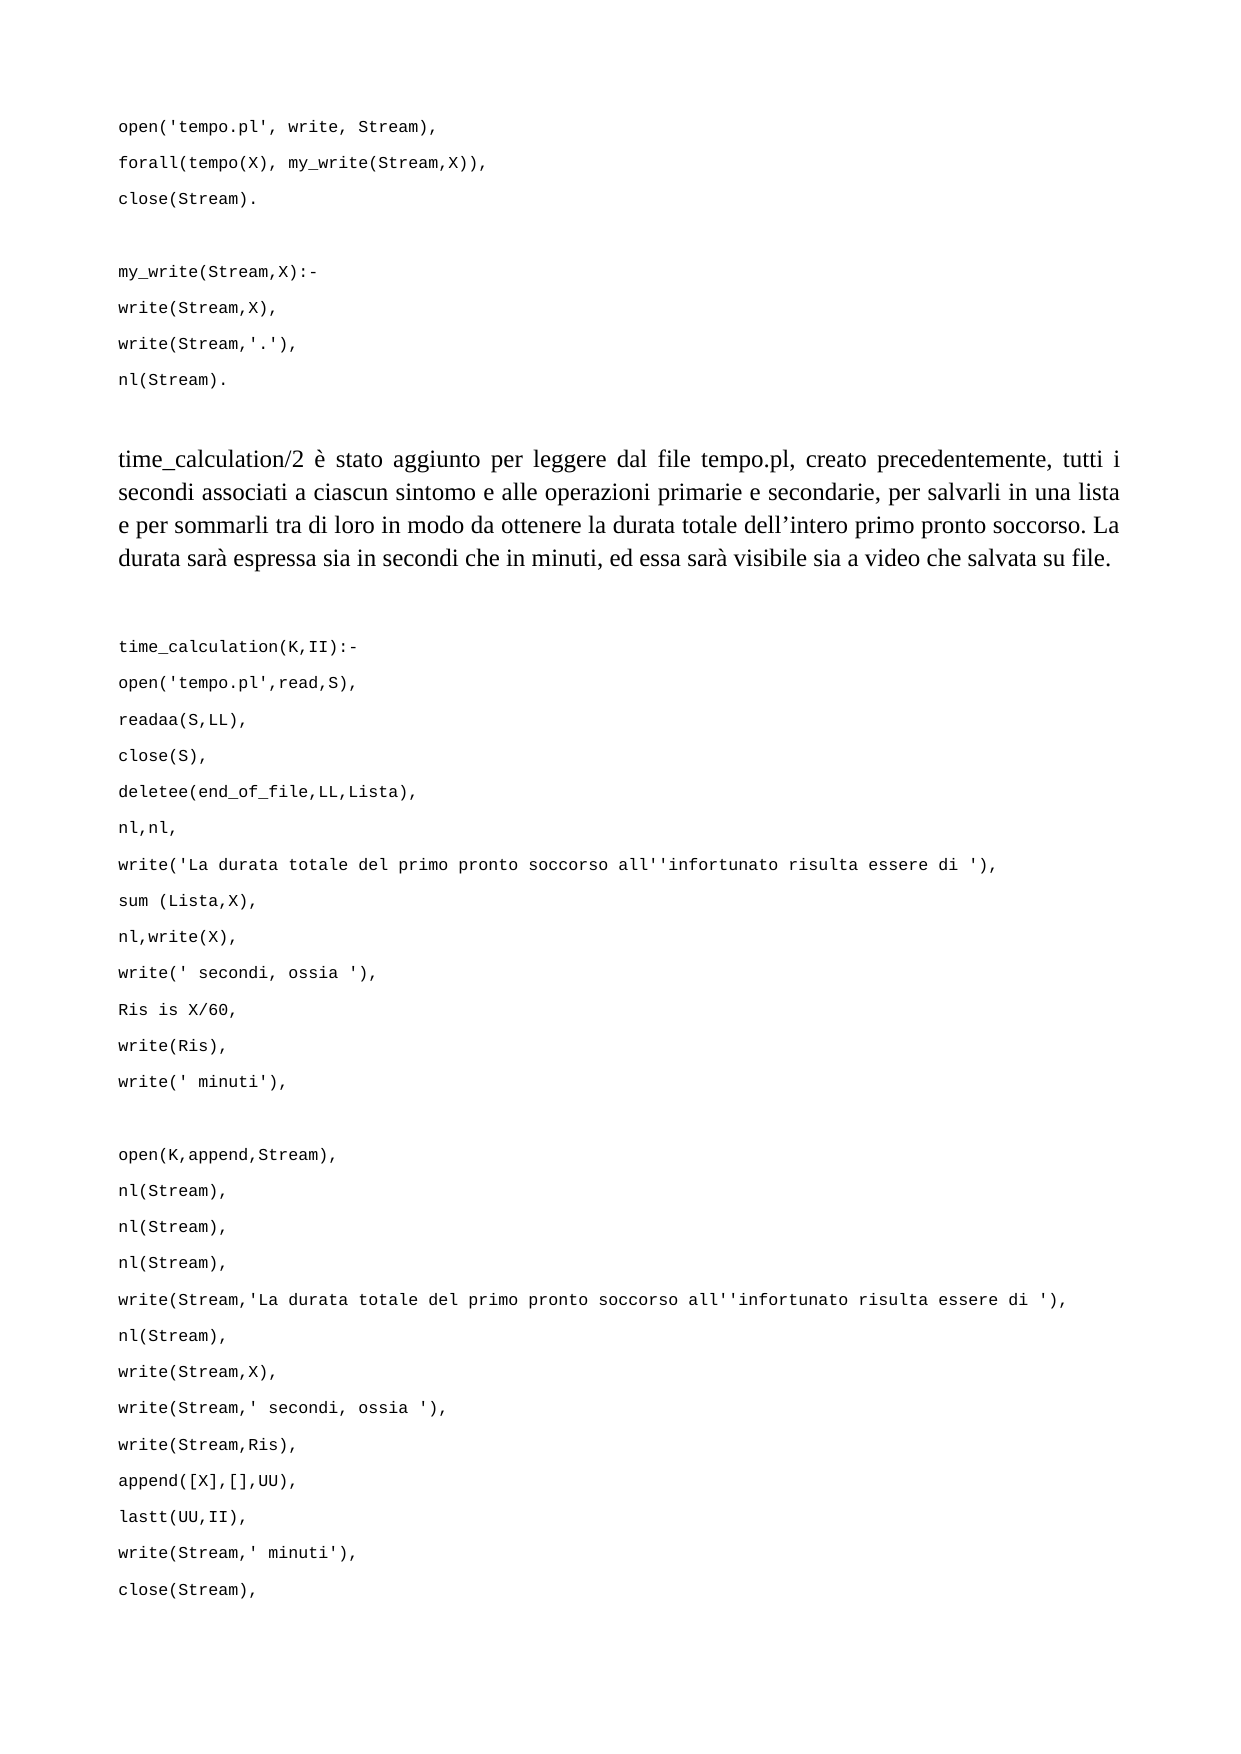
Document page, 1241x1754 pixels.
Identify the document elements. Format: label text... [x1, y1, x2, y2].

text close(Stream), [118, 1581, 1122, 1600]
text deletee(end_of_file,LL,Lista), [118, 784, 1122, 802]
text close(S), [118, 747, 1122, 766]
text write(Stream,'.'), [118, 336, 1122, 354]
text write('La durata totale del primo pronto soccorso all''infortunato risulta essere di '), [118, 856, 1122, 875]
text write(Stream,' secondi, ossia '), [118, 1400, 1122, 1419]
text write(' minuti'), [118, 1074, 1122, 1092]
text write(' secondi, ossia '), [118, 965, 1122, 984]
text write(Stream,X), [118, 299, 1122, 318]
text nl(Stream), [118, 1255, 1122, 1274]
text write(Stream,'La durata totale del primo pronto soccorso all''infortunato risulta essere di '), [118, 1291, 1122, 1310]
text time_calculation(K,II):- [118, 639, 1122, 657]
text forall(tempo(X), my_write(Stream,X)), [118, 154, 1122, 173]
text write(Ris), [118, 1037, 1122, 1056]
text nl(Stream), [118, 1182, 1122, 1201]
text open(K,append,Stream), [118, 1146, 1122, 1165]
text Ris is X/60, [118, 1001, 1122, 1020]
text open('tempo.pl', write, Stream), [118, 118, 1122, 137]
text write(Stream,X), [118, 1364, 1122, 1382]
text open('tempo.pl',read,S), [118, 675, 1122, 694]
text nl(Stream). [118, 372, 1122, 391]
text readaa(S,LL), [118, 711, 1122, 730]
text write(Stream,' minuti'), [118, 1545, 1122, 1564]
text append([X],[],UU), [118, 1472, 1122, 1491]
text my_write(Stream,X):- [118, 263, 1122, 282]
text sum (Lista,X), [118, 892, 1122, 911]
text close(Stream). [118, 191, 1122, 209]
text time_calculation/2 è stato aggiunto per leggere dal file tempo.pl, creato precedentemente, tutti i secondi associati a ciascun sintomo e alle operazioni primarie e secondarie, per salvarli in una lista e per sommarli tra di loro in modo da ottenere la durata totale dell’intero primo pronto soccorso. La durata sarà espressa sia in secondi che in minuti, ed essa sarà visibile sia a video che salvata su file. [118, 444, 1122, 572]
text lastt(UU,II), [118, 1509, 1122, 1527]
text nl(Stream), [118, 1219, 1122, 1237]
text nl(Stream), [118, 1327, 1122, 1346]
text nl,write(X), [118, 929, 1122, 947]
text nl,nl, [118, 820, 1122, 839]
text write(Stream,Ris), [118, 1436, 1122, 1455]
